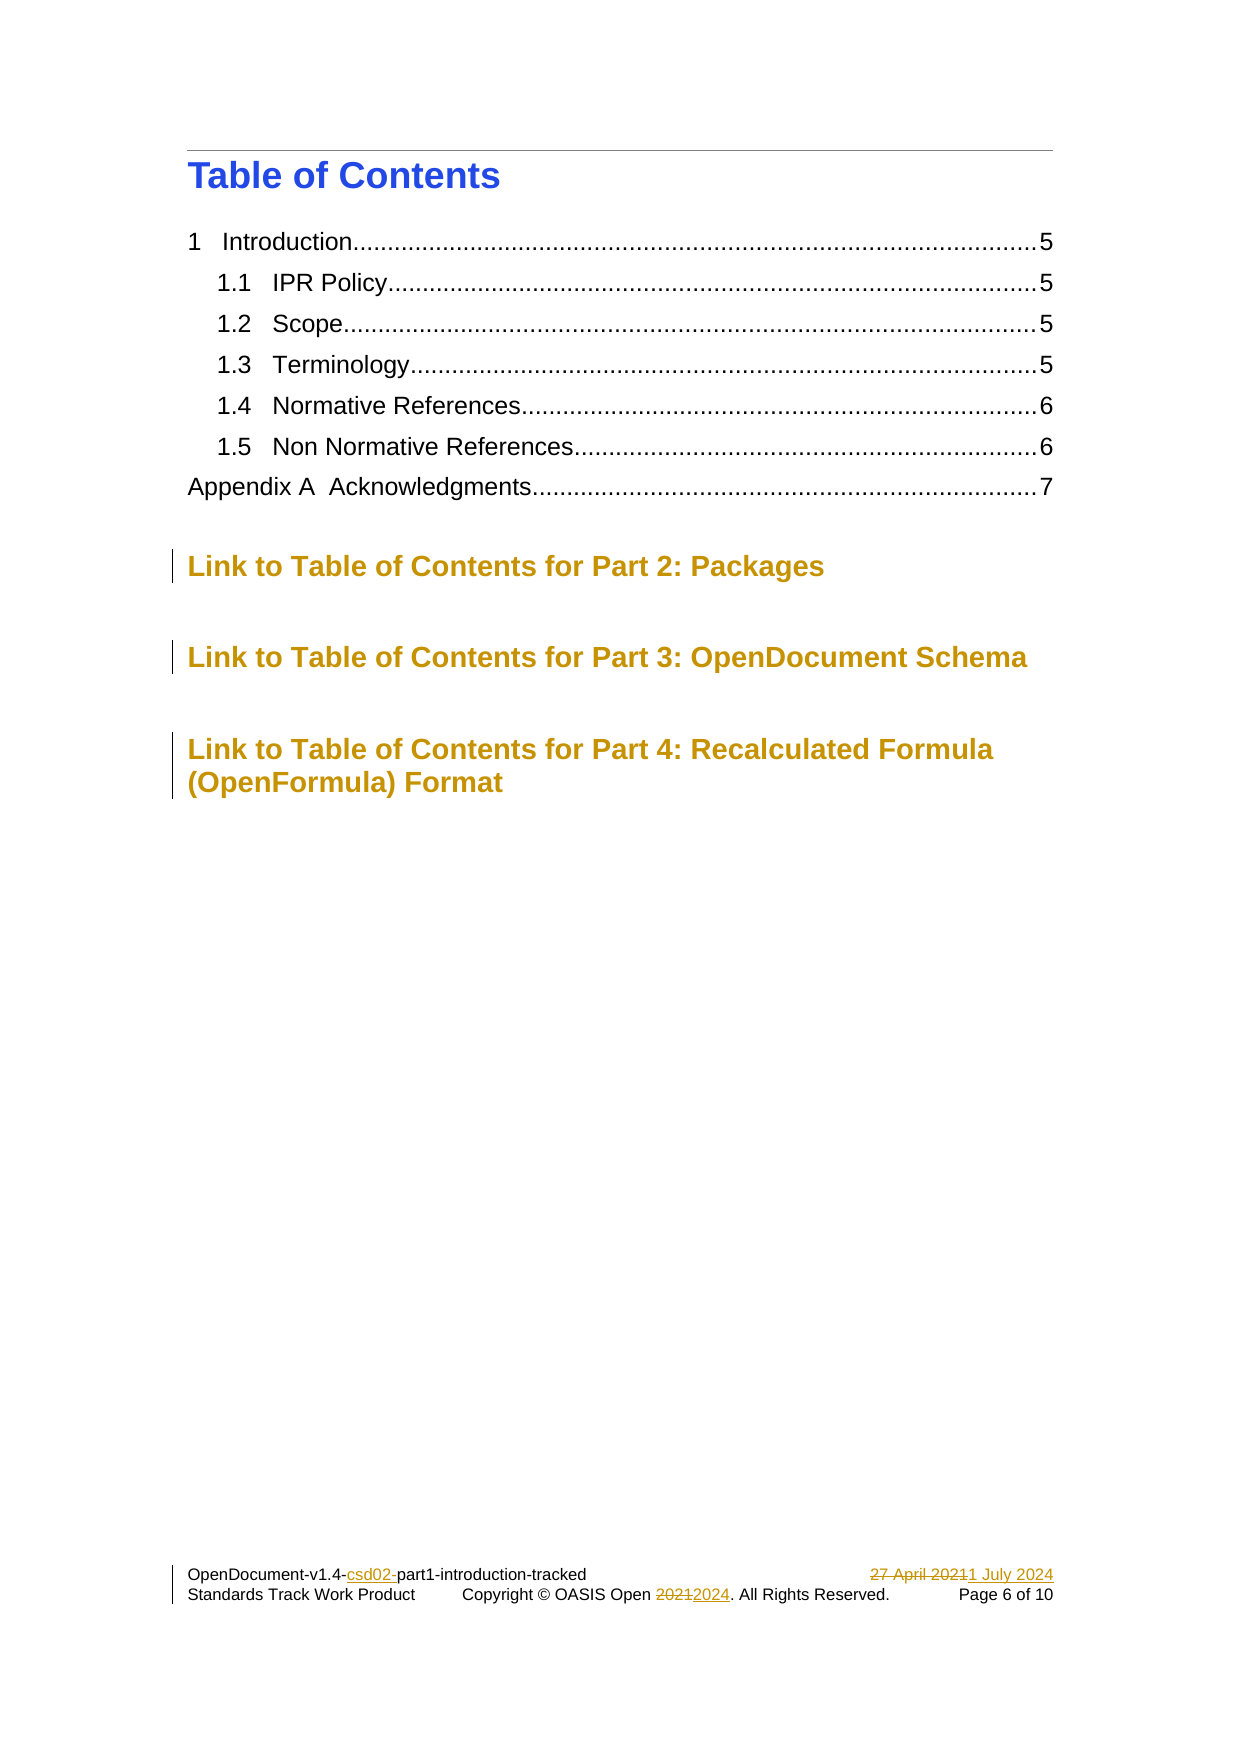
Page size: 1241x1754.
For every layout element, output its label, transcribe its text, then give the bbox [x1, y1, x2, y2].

text 1.2 Scope 5 [217, 309, 1053, 338]
text Link to Table of Contents for Part 3: OpenDocument Schema [187, 640, 1053, 674]
text Link to Table of Contents for Part 4: Recalculated Formula (OpenFormula) Format [187, 732, 1053, 799]
text 1.1 IPR Policy 5 [217, 268, 1053, 297]
text Table of Contents [187, 151, 1053, 196]
text 1 Introduction 5 [187, 227, 1053, 256]
text Link to Table of Contents for Part 2: Packages [187, 549, 1053, 583]
text Appendix A Acknowledgments 7 [187, 472, 1053, 501]
text 1.4 Normative References 6 [217, 391, 1053, 419]
text 1.3 Terminology 5 [217, 350, 1053, 378]
text 1.5 Non Normative References 6 [217, 431, 1053, 460]
